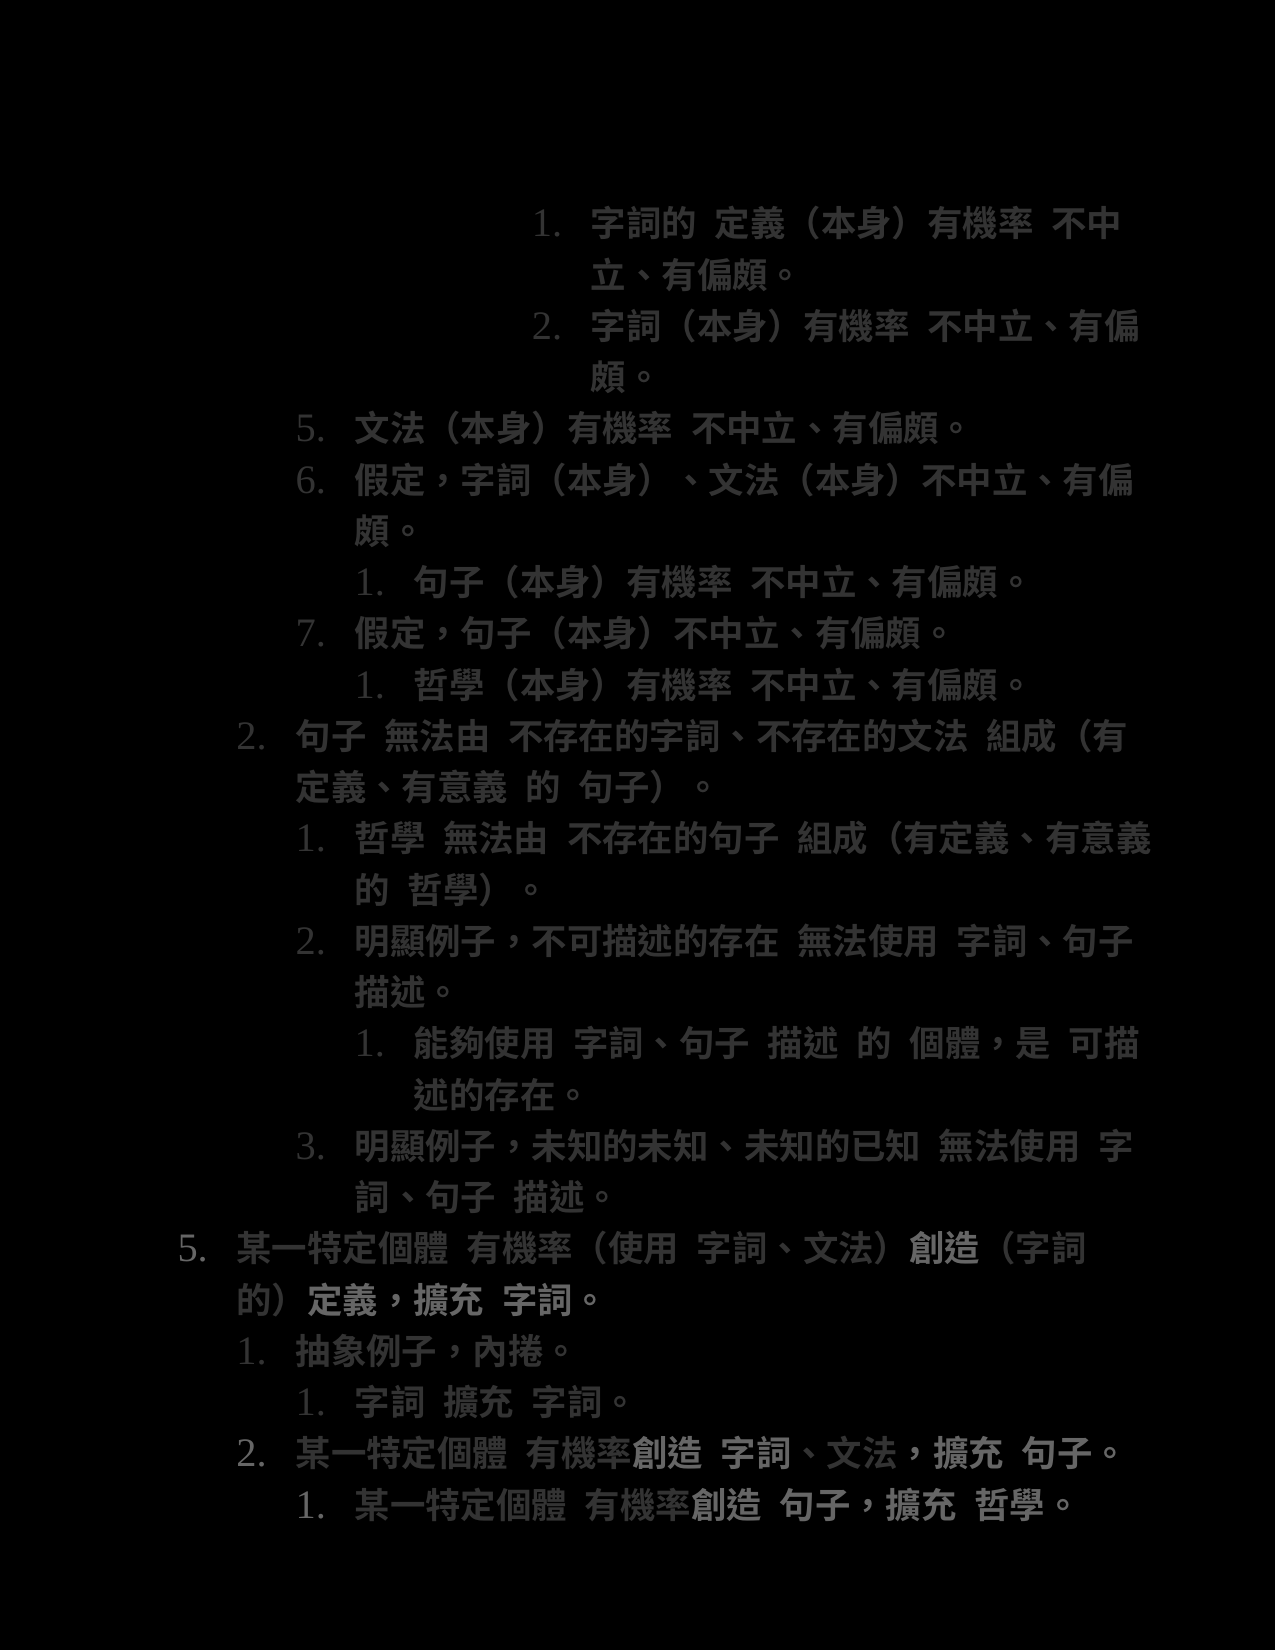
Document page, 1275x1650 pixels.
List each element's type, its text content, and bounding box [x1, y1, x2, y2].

list 字詞的 定義（本身）有機率 不中立、有偏頗。 [532, 196, 1157, 298]
list 字詞（本身）有機率 不中立、有偏頗。 [532, 298, 1157, 401]
list 某一特定個體 有機率創造 字詞、文法，擴充 句子。 [236, 1426, 1157, 1477]
list 假定，句子（本身）不中立、有偏頗。 [295, 606, 1157, 657]
list 明顯例子，不可描述的存在 無法使用 字詞、句子 描述。 [295, 913, 1157, 1016]
list 文法（本身）有機率 不中立、有偏頗。 [295, 401, 1157, 452]
list 句子（本身）有機率 不中立、有偏頗。 [354, 554, 1157, 606]
list 句子 無法由 不存在的字詞、不存在的文法 組成（有定義、有意義 的 句子）。 [236, 708, 1157, 811]
list 假定，字詞（本身）、文法（本身）不中立、有偏頗。 [295, 452, 1157, 554]
list 抽象例子，內捲。 [236, 1323, 1157, 1374]
list 能夠使用 字詞、句子 描述 的 個體，是 可描述的存在。 [354, 1016, 1157, 1118]
list 某一特定個體 有機率創造 句子，擴充 哲學。 [295, 1477, 1157, 1528]
list 某一特定個體 有機率（使用 字詞、文法）創造（字詞 的）定義，擴充 字詞。 [177, 1221, 1157, 1323]
list 哲學（本身）有機率 不中立、有偏頗。 [354, 657, 1157, 708]
list 明顯例子，未知的未知、未知的已知 無法使用 字詞、句子 描述。 [295, 1118, 1157, 1221]
list 哲學 無法由 不存在的句子 組成（有定義、有意義 的 哲學）。 [295, 811, 1157, 913]
list 字詞 擴充 字詞。 [295, 1374, 1157, 1426]
